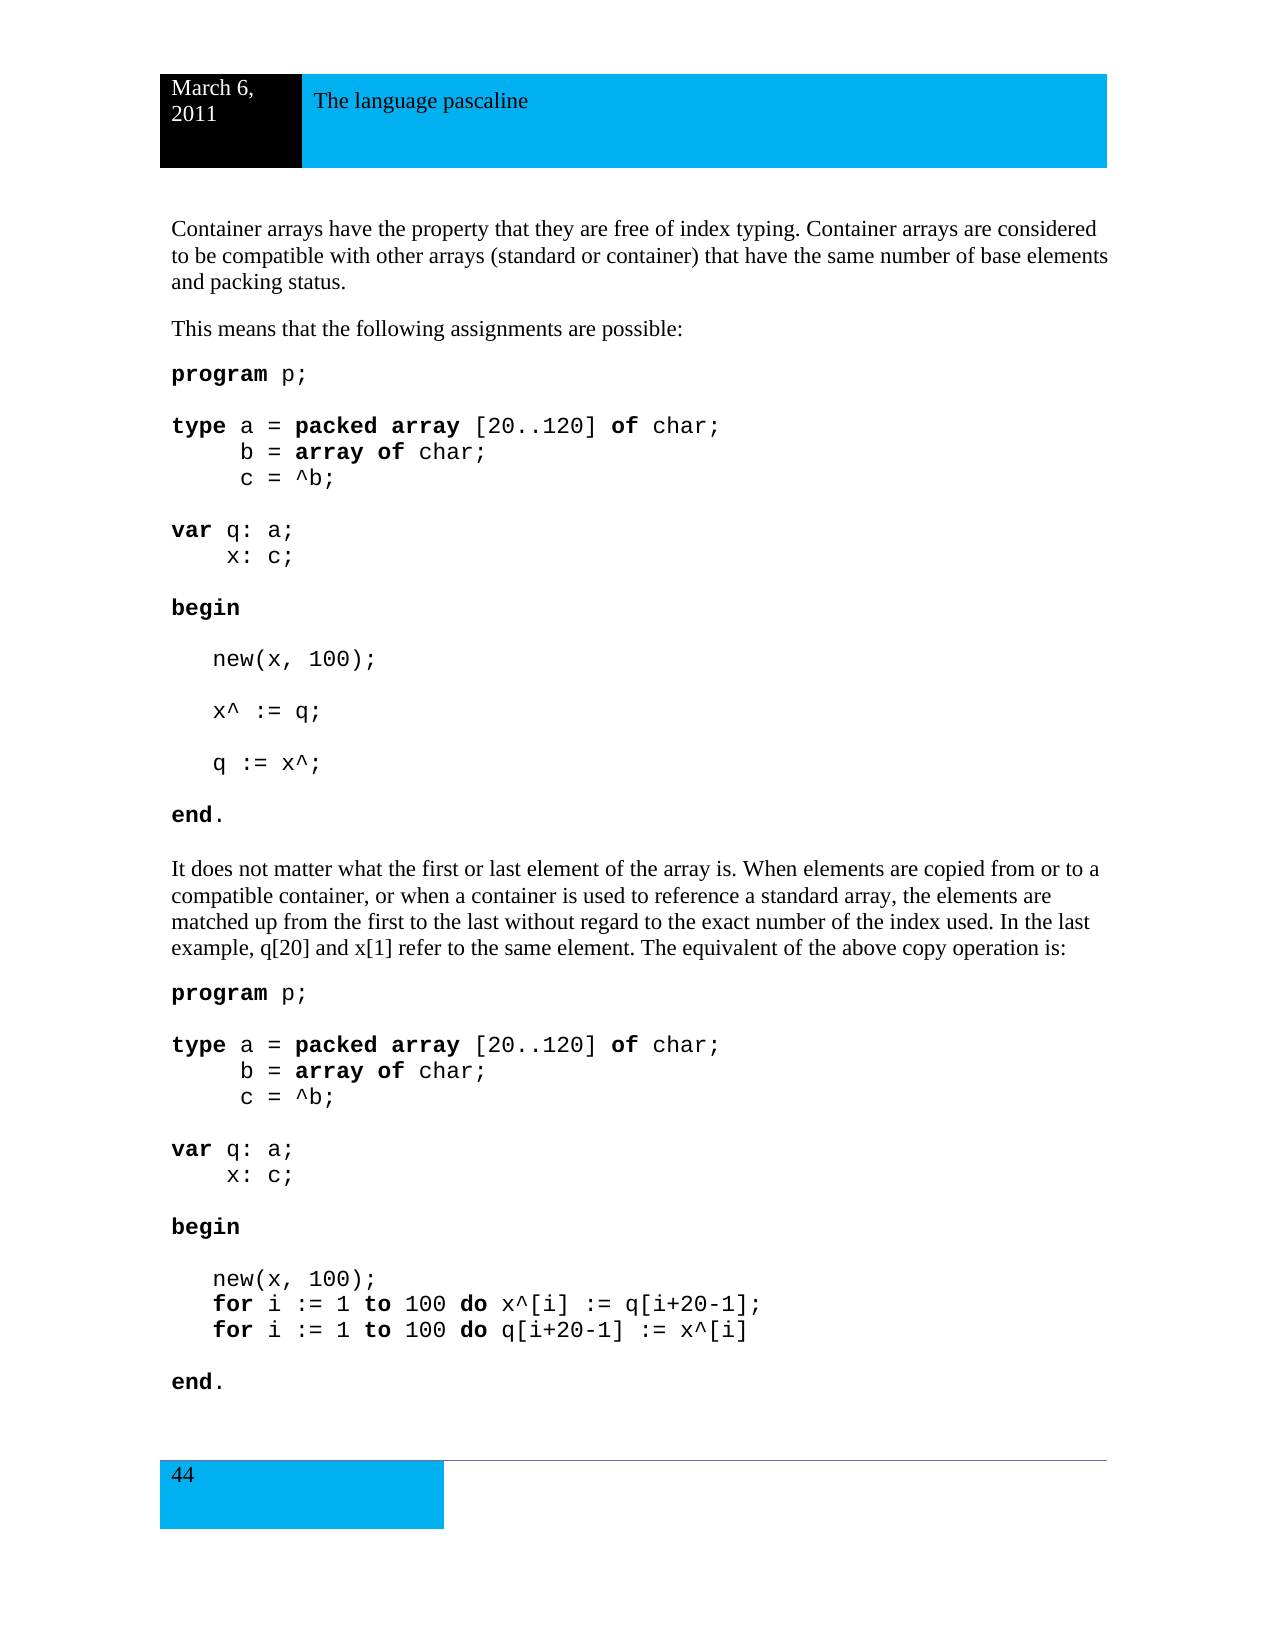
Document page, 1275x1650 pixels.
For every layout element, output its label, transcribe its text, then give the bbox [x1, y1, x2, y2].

text for i := 1 to 100 do x^[i] := q[i+20-1]; [171, 1293, 1118, 1319]
text type a = packed array [20..120] of char; [171, 414, 1118, 440]
text end. [171, 803, 1118, 829]
text b = array of char; [171, 1059, 1118, 1085]
text x: c; [171, 1163, 1118, 1189]
text This means that the following assignments are possible: [171, 315, 1118, 342]
text begin [171, 1215, 1118, 1241]
text type a = packed array [20..120] of char; [171, 1033, 1118, 1059]
text b = array of char; [171, 440, 1118, 466]
text q := x^; [171, 752, 1118, 777]
text x^ := q; [171, 700, 1118, 726]
text program p; [171, 362, 1118, 388]
text Container arrays have the property that they are free of index typing. Container arrays are considered to be compatible with other arrays (standard or container) that have the same number of base elements and packing status. [171, 215, 1118, 294]
text c = ^b; [171, 1085, 1118, 1111]
text It does not matter what the first or last element of the array is. When elements are copied from or to a compatible container, or when a container is used to reference a standard array, the elements are matched up from the first to the last without regard to the exact number of the index used. In the last example, q[20] and x[1] refer to the same element. The equivalent of the above copy operation is: [171, 855, 1118, 961]
text begin [171, 596, 1118, 622]
text for i := 1 to 100 do q[i+20-1] := x^[i] [171, 1319, 1118, 1345]
text c = ^b; [171, 466, 1118, 492]
text var q: a; [171, 1137, 1118, 1163]
text end. [171, 1371, 1118, 1397]
text program p; [171, 982, 1118, 1007]
text var q: a; [171, 518, 1118, 544]
text x: c; [171, 544, 1118, 570]
text new(x, 100); [171, 1267, 1118, 1293]
text new(x, 100); [171, 648, 1118, 674]
